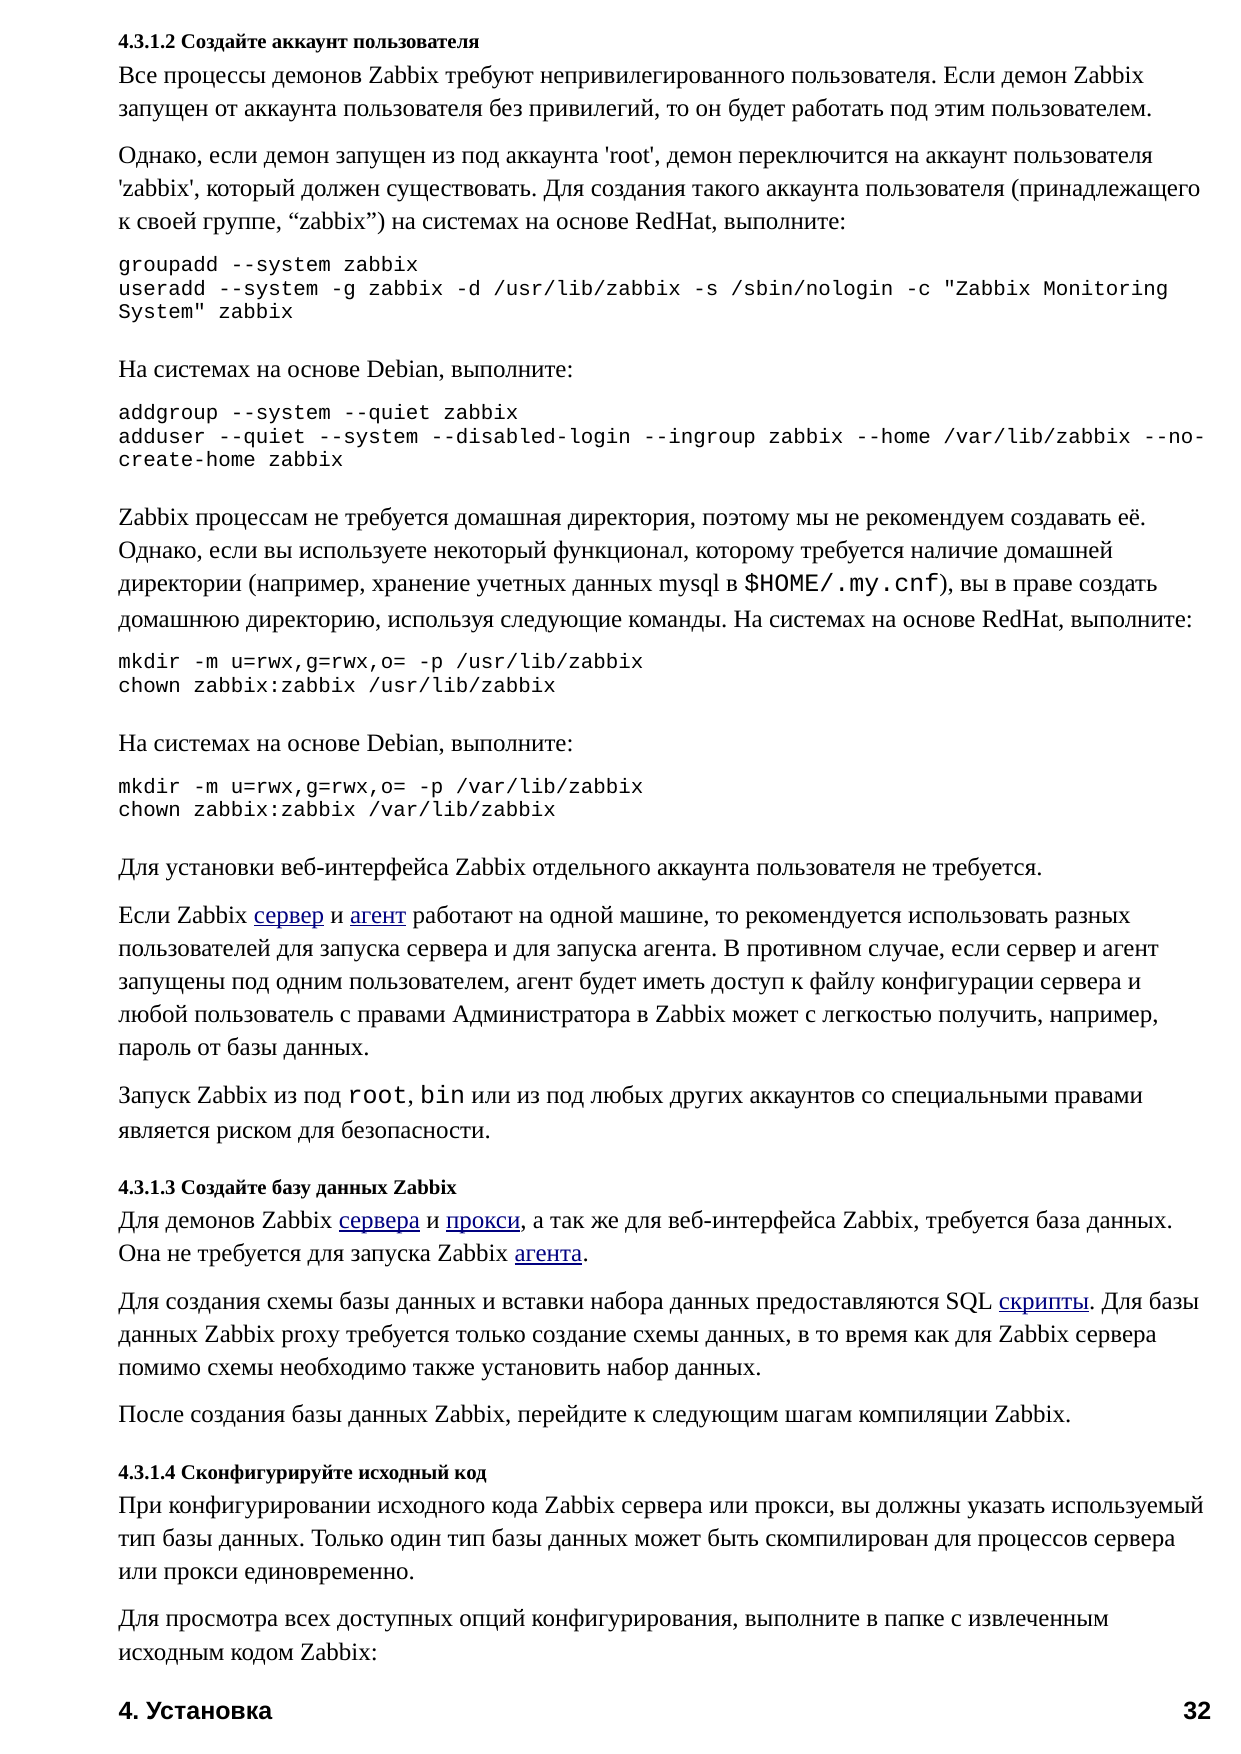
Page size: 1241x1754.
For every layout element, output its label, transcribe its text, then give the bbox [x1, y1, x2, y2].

text useradd --system -g zabbix -d /usr/lib/zabbix -s /sbin/nologin -c "Zabbix Monitoring System" zabbix [118, 278, 1211, 325]
text Для установки веб-интерфейса Zabbix отдельного аккаунта пользователя не требуется. [118, 852, 1211, 881]
text Для создания схемы базы данных и вставки набора данных предоставляются SQL скрипты. Для базы данных Zabbix proxy требуется только создание схемы данных, в то время как для Zabbix сервера помимо схемы необходимо также установить набор данных. [118, 1286, 1211, 1381]
text chown zabbix:zabbix /usr/lib/zabbix [118, 675, 1211, 698]
text Запуск Zabbix из под root, bin или из под любых других аккаунтов со специальными правами является риском для безопасности. [118, 1080, 1211, 1143]
text Zabbix процессам не требуется домашная директория, поэтому мы не рекомендуем создавать её. Однако, если вы используете некоторый функционал, которому требуется наличие домашней директории (например, хранение учетных данных mysql в $HOME/.my.cnf), вы в праве создать домашнюю директорию, используя следующие команды. На системах на основе RedHat, выполните: [118, 502, 1211, 632]
text Все процессы демонов Zabbix требуют непривилегированного пользователя. Если демон Zabbix запущен от аккаунта пользователя без привилегий, то он будет работать под этим пользователем. [118, 60, 1211, 122]
text Если Zabbix сервер и агент работают на одной машине, то рекомендуется использовать разных пользователей для запуска сервера и для запуска агента. В противном случае, если сервер и агент запущены под одним пользователем, агент будет иметь доступ к файлу конфигурации сервера и любой пользователь с правами Администратора в Zabbix может с легкостью получить, например, пароль от базы данных. [118, 900, 1211, 1061]
text groupadd --system zabbix [118, 254, 1211, 278]
text adduser --quiet --system --disabled-login --ingroup zabbix --home /var/lib/zabbix --no-create-home zabbix [118, 426, 1211, 473]
text На системах на основе Debian, выполните: [118, 728, 1211, 757]
text addgroup --system --quiet zabbix [118, 402, 1211, 426]
text mkdir -m u=rwx,g=rwx,o= -p /usr/lib/zabbix [118, 651, 1211, 675]
text Для просмотра всех доступных опций конфигурирования, выполните в папке с извлеченным исходным кодом Zabbix: [118, 1603, 1211, 1665]
text На системах на основе Debian, выполните: [118, 354, 1211, 383]
text После создания базы данных Zabbix, перейдите к следующим шагам компиляции Zabbix. [118, 1399, 1211, 1428]
subtitle 4.3.1.2 Создайте аккаунт пользователя [118, 29, 1211, 53]
text При конфигурировании исходного кода Zabbix сервера или прокси, вы должны указать используемый тип базы данных. Только один тип базы данных может быть скомпилирован для процессов сервера или прокси единовременно. [118, 1490, 1211, 1585]
subtitle 4.3.1.3 Создайте базу данных Zabbix [118, 1175, 1211, 1199]
text chown zabbix:zabbix /var/lib/zabbix [118, 799, 1211, 823]
text mkdir -m u=rwx,g=rwx,o= -p /var/lib/zabbix [118, 776, 1211, 799]
text Однако, если демон запущен из под аккаунта 'root', демон переключится на аккаунт пользователя 'zabbix', который должен существовать. Для создания такого аккаунта пользователя (принадлежащего к своей группе, “zabbix”) на системах на основе RedHat, выполните: [118, 140, 1211, 235]
text Для демонов Zabbix сервера и прокси, а так же для веб-интерфейса Zabbix, требуется база данных. Она не требуется для запуска Zabbix агента. [118, 1205, 1211, 1267]
subtitle 4.3.1.4 Сконфигурируйте исходный код [118, 1459, 1211, 1484]
